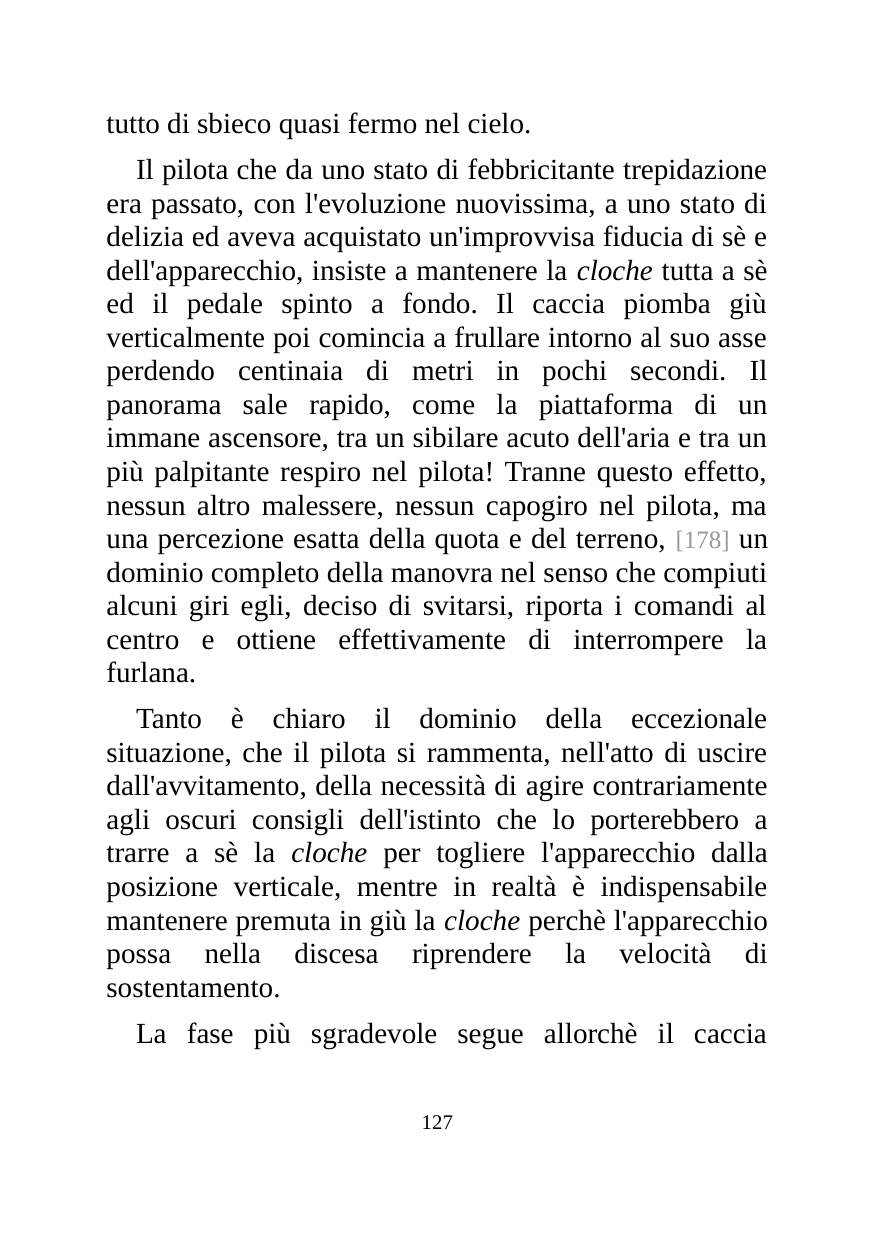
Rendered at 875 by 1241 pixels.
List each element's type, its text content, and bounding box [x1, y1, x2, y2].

text tutto di sbieco quasi fermo nel cielo. [106, 106, 768, 140]
text Il pilota che da uno stato di febbricitante trepidazione era passato, con l'evoluzione nuovissima, a uno stato di delizia ed aveva acquistato un'improvvisa fiducia di sè e dell'apparecchio, insiste a mantenere la cloche tutta a sè ed il pedale spinto a fondo. Il caccia piomba giù verticalmente poi comincia a frullare intorno al suo asse perdendo centinaia di metri in pochi secondi. Il panorama sale rapido, come la piattaforma di un immane ascensore, tra un sibilare acuto dell'aria e tra un più palpitante respiro nel pilota! Tranne questo effetto, nessun altro malessere, nessun capogiro nel pilota, ma una percezione esatta della quota e del terreno, [178] un dominio completo della manovra nel senso che compiuti alcuni giri egli, deciso di svitarsi, riporta i comandi al centro e ottiene effettivamente di interrompere la furlana. [106, 152, 768, 689]
text Tanto è chiaro il dominio della eccezionale situazione, che il pilota si rammenta, nell'atto di uscire dall'avvitamento, della necessità di agire contrariamente agli oscuri consigli dell'istinto che lo porterebbero a trarre a sè la cloche per togliere l'apparecchio dalla posizione verticale, mentre in realtà è indispensabile mantenere premuta in giù la cloche perchè l'apparecchio possa nella discesa riprendere la velocità di sostentamento. [106, 701, 768, 1003]
text La fase più sgradevole segue allorchè il caccia [106, 1016, 768, 1049]
